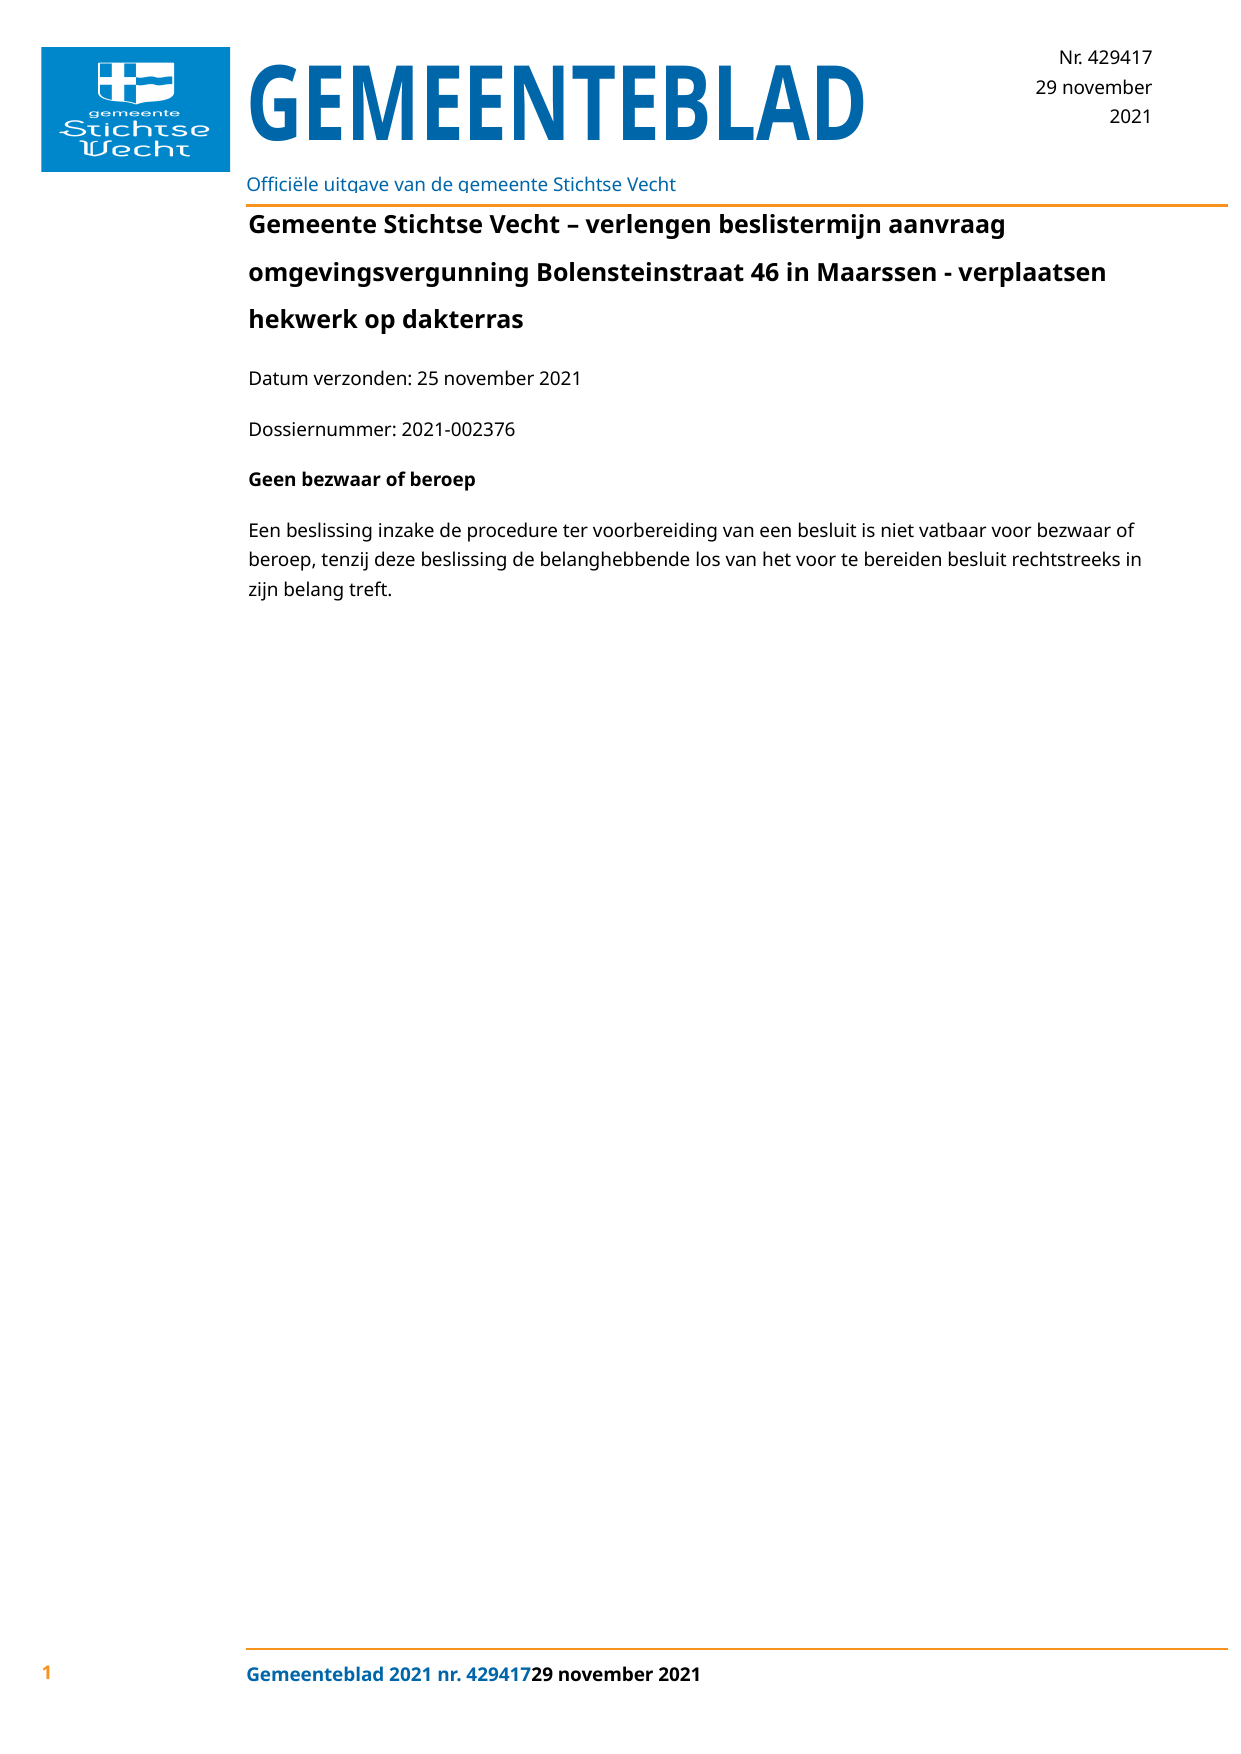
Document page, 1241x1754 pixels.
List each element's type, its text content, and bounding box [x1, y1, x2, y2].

picture [137, 63, 174, 103]
text Geen bezwaar of beroep [248, 466, 1152, 492]
text Een beslissing inzake de procedure ter voorbereiding van een besluit is niet vatbaar voor bezwaar of beroep, tenzij deze beslissing de belanghebbende los van het voor te bereiden besluit rechtstreeks in zijn belang treft. [248, 517, 1152, 602]
text Gemeente Stichtse Vecht – verlengen beslistermijn aanvraag omgevingsvergunning Bolensteinstraat 46 in Maarssen - verplaatsen hekwerk op dakterras [248, 207, 1152, 336]
picture [99, 63, 135, 101]
text Dossiernummer: 2021-002376 [248, 416, 1152, 442]
text Datum verzonden: 25 november 2021 [248, 366, 1152, 391]
